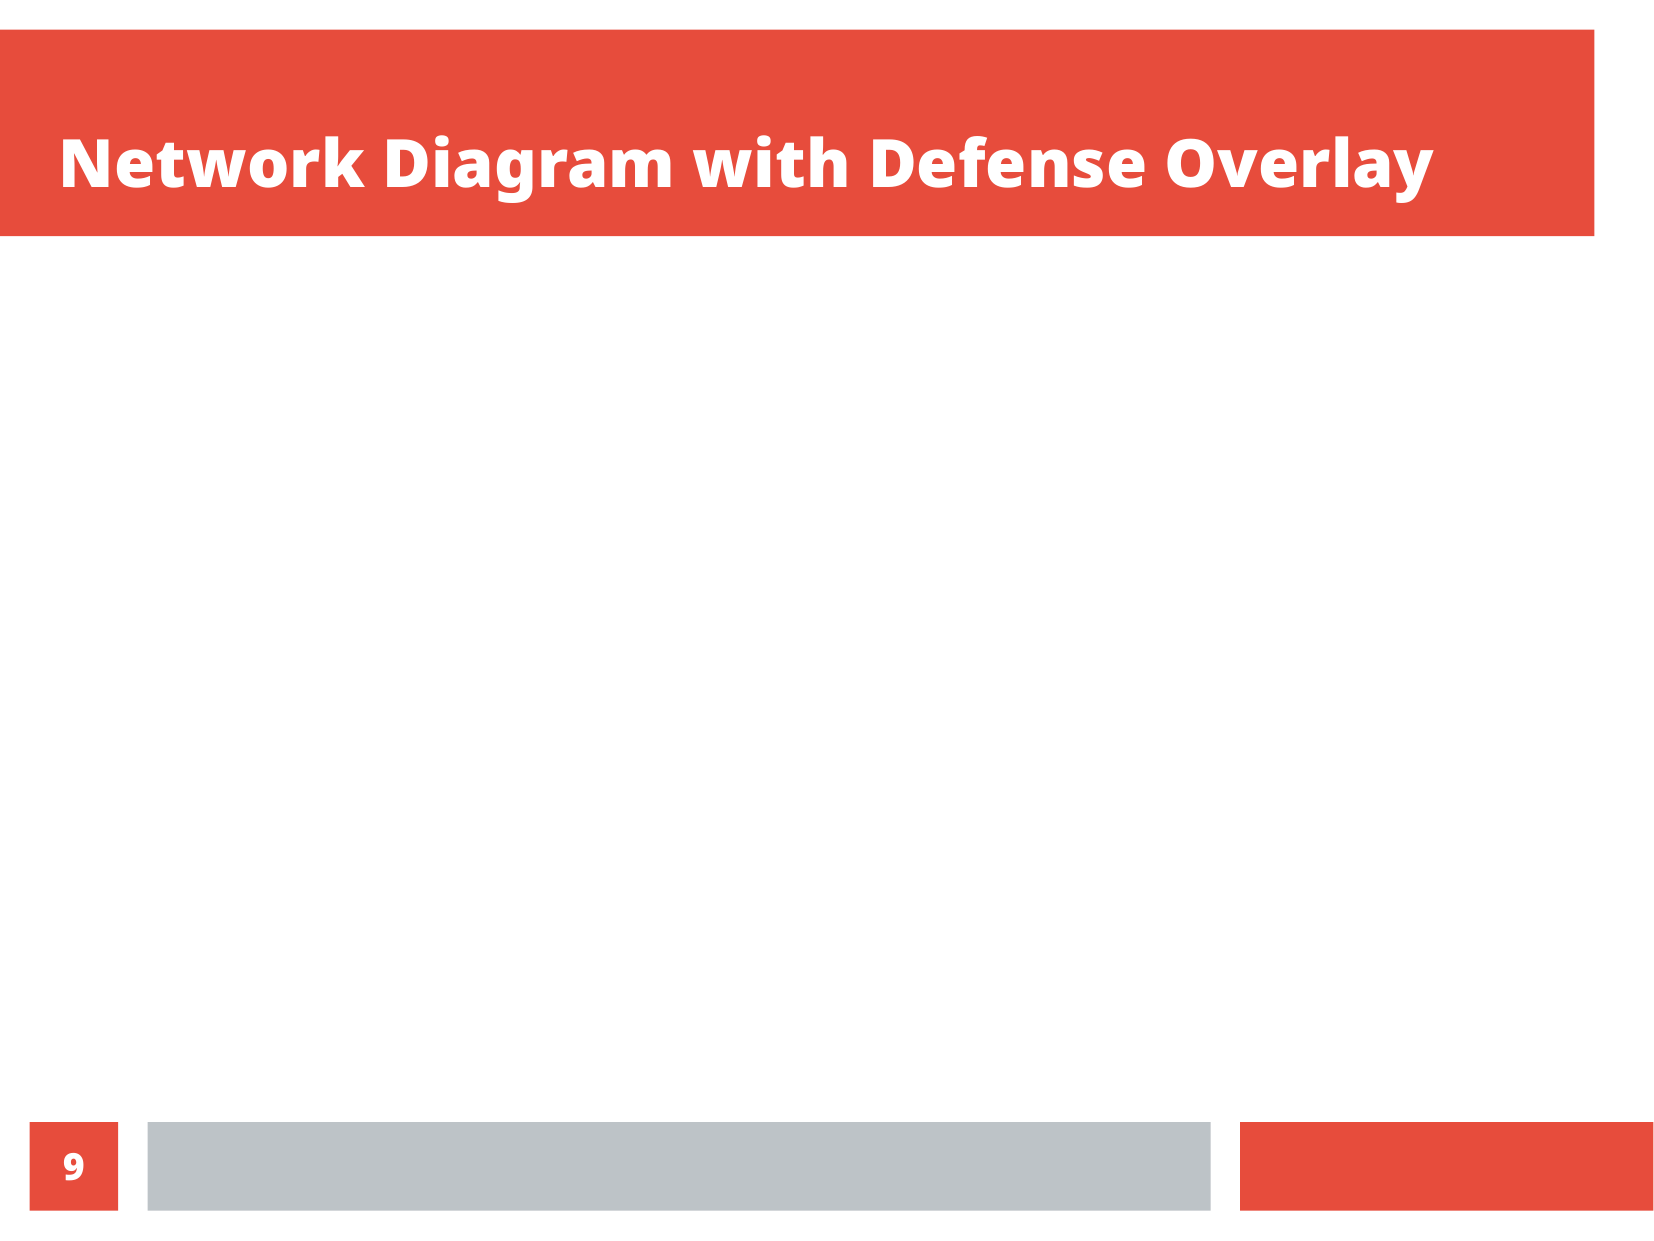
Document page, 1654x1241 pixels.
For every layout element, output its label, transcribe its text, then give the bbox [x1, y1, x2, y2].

title Network Diagram with Defense Overlay [59, 59, 1595, 207]
